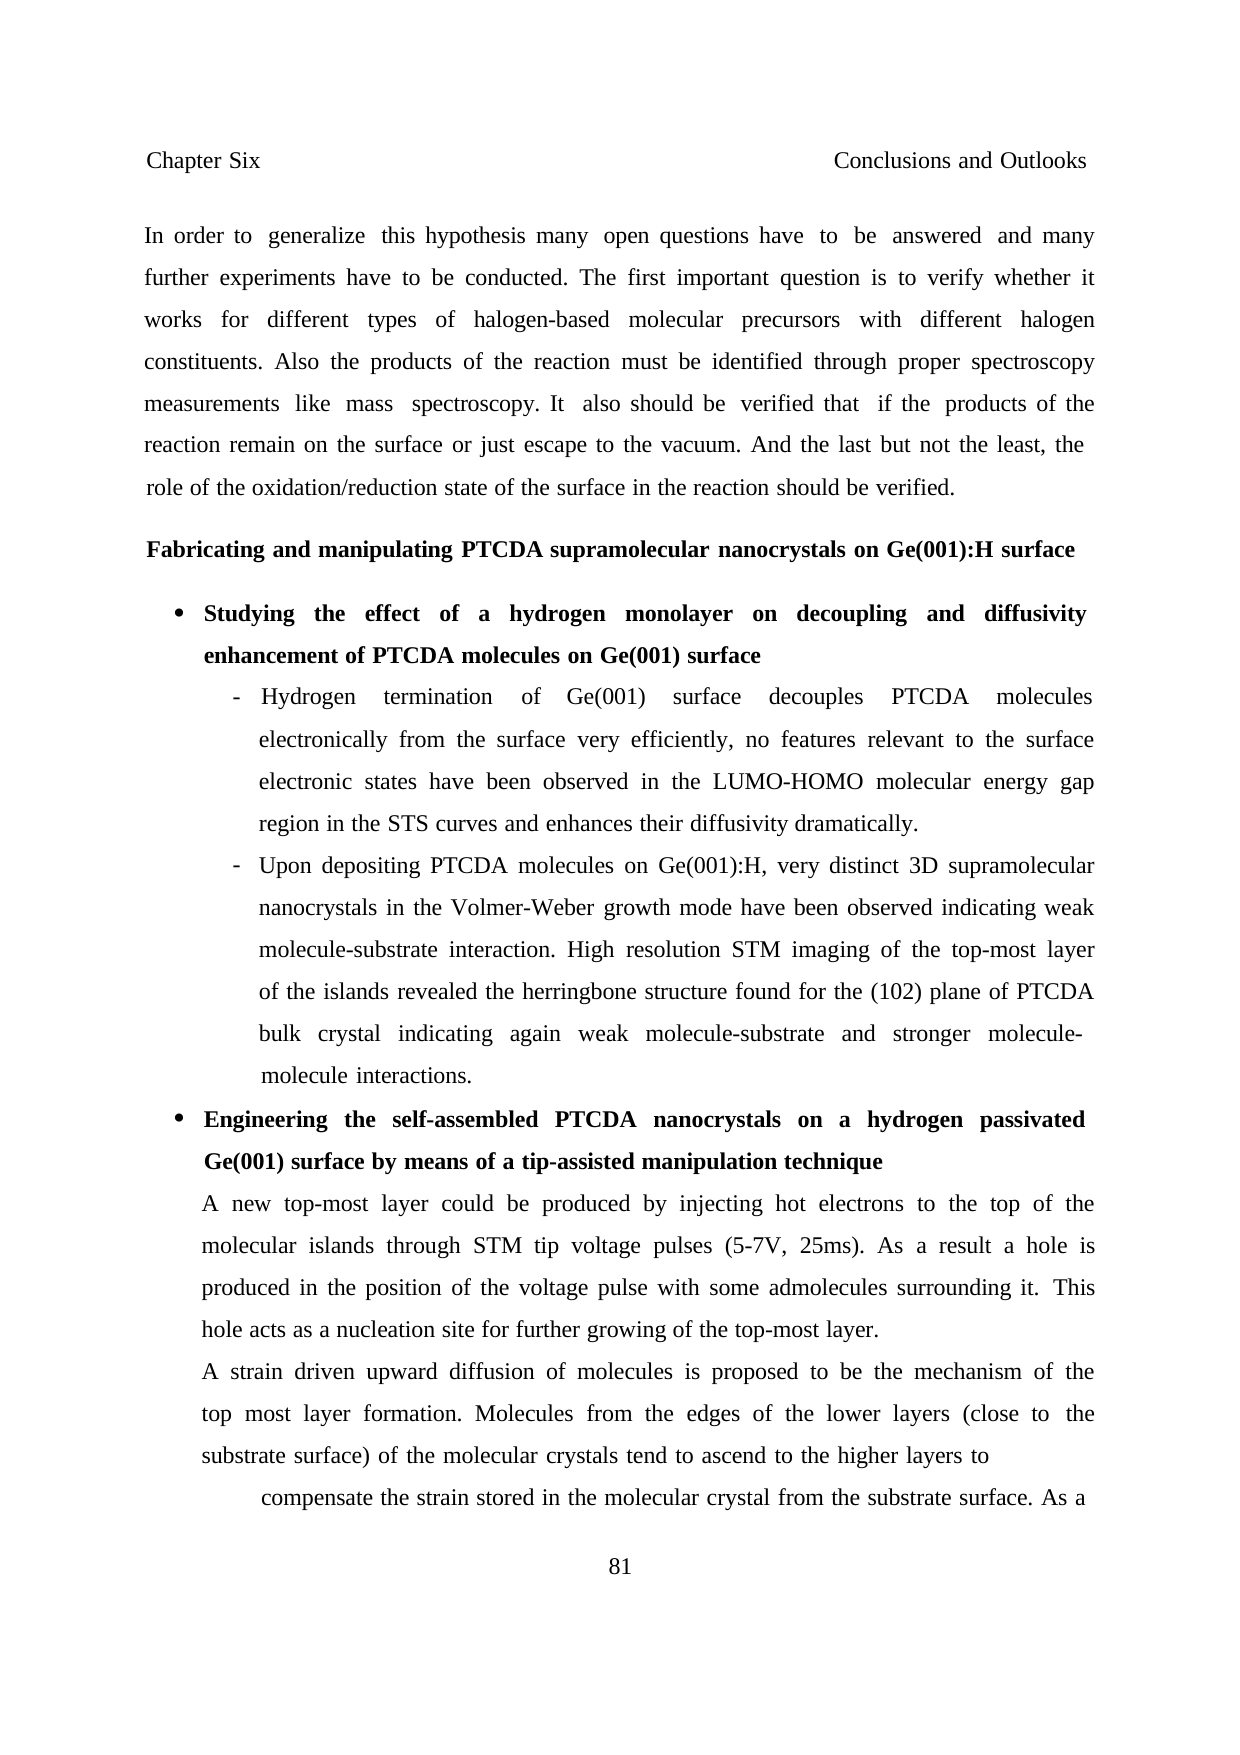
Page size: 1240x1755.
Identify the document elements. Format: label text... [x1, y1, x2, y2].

text Studying the effect of a hydrogen monolayer on decoupling and diffusivity [203, 599, 1097, 626]
text - [232, 851, 243, 878]
text PTCDA molecules [891, 683, 1097, 710]
text surface [673, 683, 745, 710]
text of [521, 683, 543, 710]
text termination [383, 683, 497, 710]
text In order to generalize this hypothesis many open questions have to be answered and many further experiments have to be conducted. The first important question is to verify whether it works for different types of halogen-based molecular precursors with different halogen constituents. Also the products of the reaction must be identified through proper spectroscopy measurements like mass spectroscopy. It also should be verified that if the products of the reaction remain on the surface or just escape to the vacuum. And the last but not the least, the [144, 221, 1096, 458]
text  [175, 599, 188, 626]
text Fabricating and manipulating PTCDA supramolecular nanocrystals on Ge(001):H surface [146, 536, 1086, 562]
text Hydrogen [261, 683, 360, 710]
text 81 [608, 1553, 635, 1580]
text Engineering the self-assembled PTCDA nanocrystals on a hydrogen passivated Ge(001) surface by means of a tip-assisted manipulation technique [203, 1105, 1095, 1174]
text decouples [768, 683, 867, 710]
text Upon depositing PTCDA molecules on Ge(001):H, very distinct 3D supramolecular nanocrystals in the Volmer-Weber growth mode have been observed indicating weak molecule-substrate interaction. High resolution STM imaging of the top-most layer of the islands revealed the herringbone structure found for the (102) plane of PTCDA bulk crystal indicating again weak molecule-substrate and stronger molecule- [259, 851, 1095, 1046]
list A strain driven upward diffusion of molecules is proposed to be the mechanism of the top most layer formation. Molecules from the edges of the lower layers (close to the substrate surface) of the molecular crystals tend to ascend to the higher layers to [201, 1357, 1095, 1468]
text compensate the strain stored in the molecular crystal from the substrate surface. As a [261, 1483, 1097, 1511]
text Ge(001) [566, 683, 649, 710]
text Conclusions and Outlooks [833, 147, 1092, 173]
text molecule interactions. [261, 1061, 1097, 1089]
text Chapter Six [146, 147, 263, 173]
text - [232, 683, 243, 710]
text  [175, 1105, 188, 1132]
text role of the oxidation/reduction state of the surface in the reaction should be verified. [146, 473, 1098, 500]
text enhancement of PTCDA molecules on Ge(001) surface [203, 641, 1097, 668]
list A new top-most layer could be produced by injecting hot electrons to the top of the molecular islands through STM tip voltage pulses (5-7V, 25ms). As a result a hole is produced in the position of the voltage pulse with some admolecules surrounding it. This hole acts as a nucleation site for further growing of the top-most layer. [201, 1189, 1096, 1342]
text electronically from the surface very efficiently, no features relevant to the surface electronic states have been observed in the LUMO-HOMO molecular energy gap region in the STS curves and enhances their diffusivity dramatically. [259, 725, 1095, 836]
